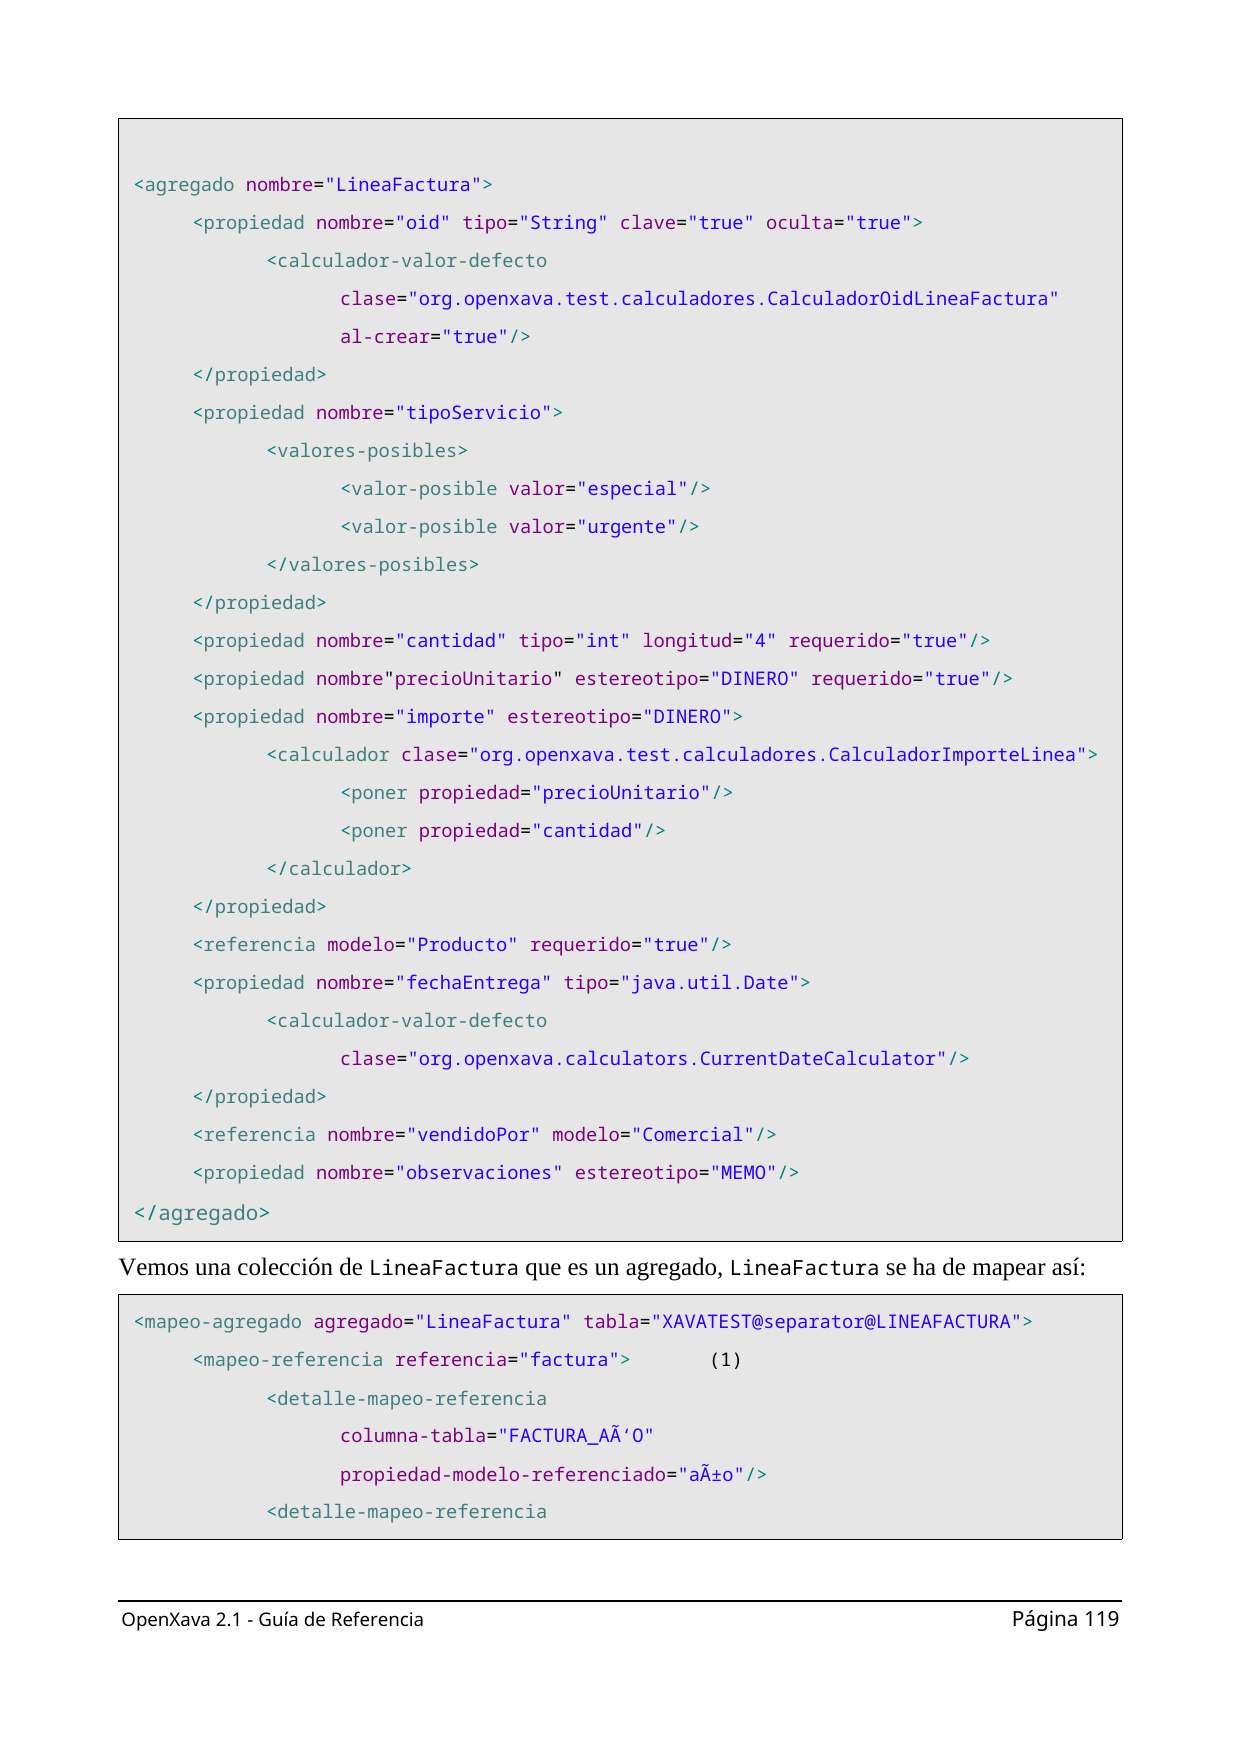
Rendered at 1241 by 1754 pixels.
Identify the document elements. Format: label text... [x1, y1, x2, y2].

text clase="org.openxava.calculators.CurrentDateCalculator"/> [119, 1031, 1122, 1069]
text <referencia nombre="vendidoPor" modelo="Comercial"/> [119, 1107, 1122, 1145]
text Vemos una colección de LineaFactura que es un agregado, LineaFactura se ha de mapear así: [118, 1253, 1122, 1281]
text </propiedad> [119, 878, 1122, 917]
text </propiedad> [119, 574, 1122, 612]
text <propiedad nombre="observaciones" estereotipo="MEMO"/> [119, 1145, 1122, 1183]
text </propiedad> [119, 346, 1122, 384]
text <calculador clase="org.openxava.test.calculadores.CalculadorImporteLinea"> [119, 726, 1122, 764]
text <detalle-mapeo-referencia [119, 1484, 1122, 1539]
text <poner propiedad="cantidad"/> [119, 802, 1122, 841]
text <valores-posibles> [119, 422, 1122, 460]
text </propiedad> [119, 1069, 1122, 1107]
text propiedad-modelo-referenciado="aÃ±o"/> [119, 1446, 1122, 1484]
text al-crear="true"/> [119, 308, 1122, 346]
text <mapeo-agregado agregado="LineaFactura" tabla="XAVATEST@separator@LINEAFACTURA"> [119, 1295, 1122, 1332]
text <calculador-valor-defecto [119, 993, 1122, 1031]
text </valores-posibles> [119, 536, 1122, 574]
text <valor-posible valor="urgente"/> [119, 498, 1122, 536]
text columna-tabla="FACTURA_AÃ‘O" [119, 1408, 1122, 1446]
text <propiedad nombre"precioUnitario" estereotipo="DINERO" requerido="true"/> [119, 650, 1122, 688]
text <calculador-valor-defecto [119, 232, 1122, 270]
text <referencia modelo="Producto" requerido="true"/> [119, 917, 1122, 954]
text <propiedad nombre="tipoServicio"> [119, 384, 1122, 422]
text </agregado> [119, 1183, 1122, 1241]
text </calculador> [119, 841, 1122, 878]
text <valor-posible valor="especial"/> [119, 460, 1122, 498]
text <agregado nombre="LineaFactura"> [119, 156, 1122, 194]
text <propiedad nombre="importe" estereotipo="DINERO"> [119, 688, 1122, 726]
text <poner propiedad="precioUnitario"/> [119, 764, 1122, 802]
text <mapeo-referencia referencia="factura"> (1) [119, 1332, 1122, 1370]
text <detalle-mapeo-referencia [119, 1370, 1122, 1408]
text <propiedad nombre="cantidad" tipo="int" longitud="4" requerido="true"/> [119, 612, 1122, 650]
text <propiedad nombre="oid" tipo="String" clave="true" oculta="true"> [119, 194, 1122, 232]
text <propiedad nombre="fechaEntrega" tipo="java.util.Date"> [119, 954, 1122, 993]
text clase="org.openxava.test.calculadores.CalculadorOidLineaFactura" [119, 270, 1122, 308]
